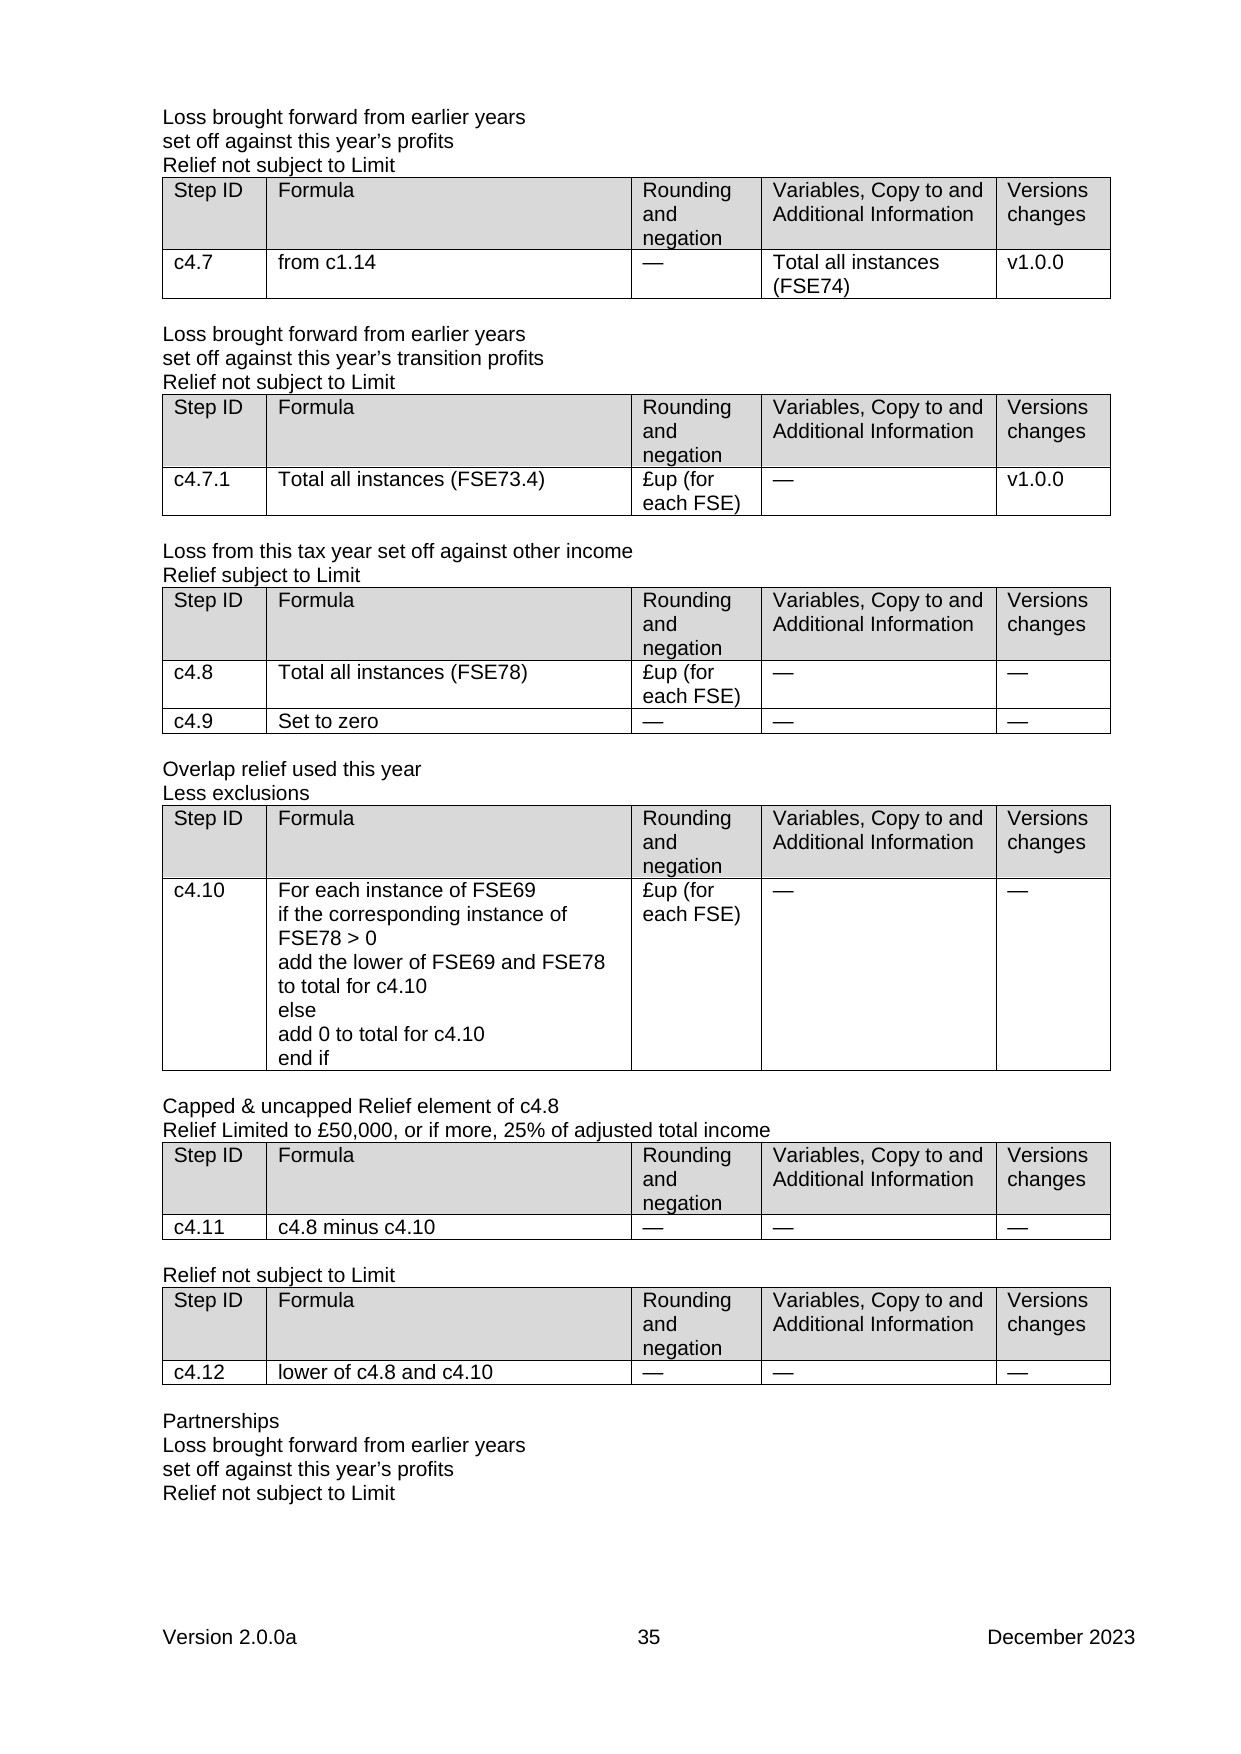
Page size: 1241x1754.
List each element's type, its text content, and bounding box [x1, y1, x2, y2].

table_header Step ID [163, 178, 266, 249]
table_cell c4.10 [163, 879, 266, 1069]
table_cell c4.12 [163, 1361, 266, 1384]
text Relief not subject to Limit [162, 153, 1135, 177]
table_header Rounding and negation [632, 395, 761, 466]
table_cell lower of c4.8 and c4.10 [267, 1361, 631, 1384]
table_header Step ID [163, 588, 266, 660]
table_header Step ID [163, 806, 266, 877]
table_header Step ID [163, 395, 266, 466]
table_header Formula [267, 178, 631, 249]
table_header Variables, Copy to and Additional Information [762, 395, 996, 466]
table_cell Total all instances (FSE78) [267, 661, 631, 708]
table_header Variables, Copy to and Additional Information [762, 806, 996, 877]
table_cell — [997, 1215, 1110, 1239]
table_cell — [762, 709, 996, 733]
table_cell v1.0.0 [997, 250, 1110, 298]
table_cell — [997, 1361, 1110, 1384]
text Capped & uncapped Relief element of c4.8 [162, 1094, 1135, 1118]
table_cell c4.7 [163, 250, 266, 298]
table_cell — [762, 879, 996, 1069]
table_cell — [632, 709, 761, 733]
text set off against this year’s profits [162, 129, 1135, 153]
table_header Formula [267, 1143, 631, 1214]
table_header Formula [267, 588, 631, 660]
table_header Variables, Copy to and Additional Information [762, 588, 996, 660]
table_cell c4.7.1 [163, 468, 266, 515]
table_cell — [632, 1361, 761, 1384]
table_header Rounding and negation [632, 178, 761, 249]
table_cell — [632, 1215, 761, 1239]
table_header Rounding and negation [632, 1143, 761, 1214]
text Relief subject to Limit [162, 563, 1135, 587]
table_header Formula [267, 806, 631, 877]
text Overlap relief used this year [162, 757, 1135, 781]
table_cell — [762, 468, 996, 515]
text Loss brought forward from earlier years [162, 1433, 1135, 1457]
text Relief not subject to Limit [162, 1481, 1135, 1504]
text Relief not subject to Limit [162, 370, 1135, 394]
table_header Step ID [163, 1288, 266, 1360]
table_header Rounding and negation [632, 1288, 761, 1360]
text Relief Limited to £50,000, or if more, 25% of adjusted total income [162, 1118, 1135, 1142]
table_cell — [997, 661, 1110, 708]
text Loss brought forward from earlier years [162, 322, 1135, 346]
table_cell c4.11 [163, 1215, 266, 1239]
text Partnerships [162, 1409, 1135, 1433]
table_header Variables, Copy to and Additional Information [762, 1143, 996, 1214]
table_cell — [997, 709, 1110, 733]
table_header Rounding and negation [632, 806, 761, 877]
text set off against this year’s transition profits [162, 346, 1135, 370]
table_header Versions changes [997, 1143, 1110, 1214]
table_header Formula [267, 395, 631, 466]
table_cell Total all instances (FSE74) [762, 250, 996, 298]
table_header Versions changes [997, 1288, 1110, 1360]
table_cell c4.8 [163, 661, 266, 708]
table_header Versions changes [997, 806, 1110, 877]
text set off against this year’s profits [162, 1457, 1135, 1481]
table_cell c4.9 [163, 709, 266, 733]
table_header Versions changes [997, 588, 1110, 660]
table_cell — [762, 1361, 996, 1384]
table_cell £up (for each FSE) [632, 468, 761, 515]
table_header Versions changes [997, 395, 1110, 466]
table_cell £up (for each FSE) [632, 879, 761, 1069]
table_cell v1.0.0 [997, 468, 1110, 515]
text Less exclusions [162, 781, 1135, 805]
text Loss from this tax year set off against other income [162, 539, 1135, 563]
table_cell — [762, 1215, 996, 1239]
text Loss brought forward from earlier years [162, 105, 1135, 129]
table_cell — [762, 661, 996, 708]
table_header Variables, Copy to and Additional Information [762, 1288, 996, 1360]
table_header Variables, Copy to and Additional Information [762, 178, 996, 249]
table_header Step ID [163, 1143, 266, 1214]
table_cell Set to zero [267, 709, 631, 733]
table_header Rounding and negation [632, 588, 761, 660]
table_cell from c1.14 [267, 250, 631, 298]
table_cell £up (for each FSE) [632, 661, 761, 708]
table_header Versions changes [997, 178, 1110, 249]
table_cell Total all instances (FSE73.4) [267, 468, 631, 515]
table_cell — [632, 250, 761, 298]
table_cell c4.8 minus c4.10 [267, 1215, 631, 1239]
table_header Formula [267, 1288, 631, 1360]
table_cell — [997, 879, 1110, 1069]
table_cell For each instance of FSE69 if the corresponding instance of FSE78 > 0 add the lower of FSE69 and FSE78 to total for c4.10 else add 0 to total for c4.10 end if [267, 879, 631, 1069]
text Relief not subject to Limit [162, 1263, 1135, 1287]
